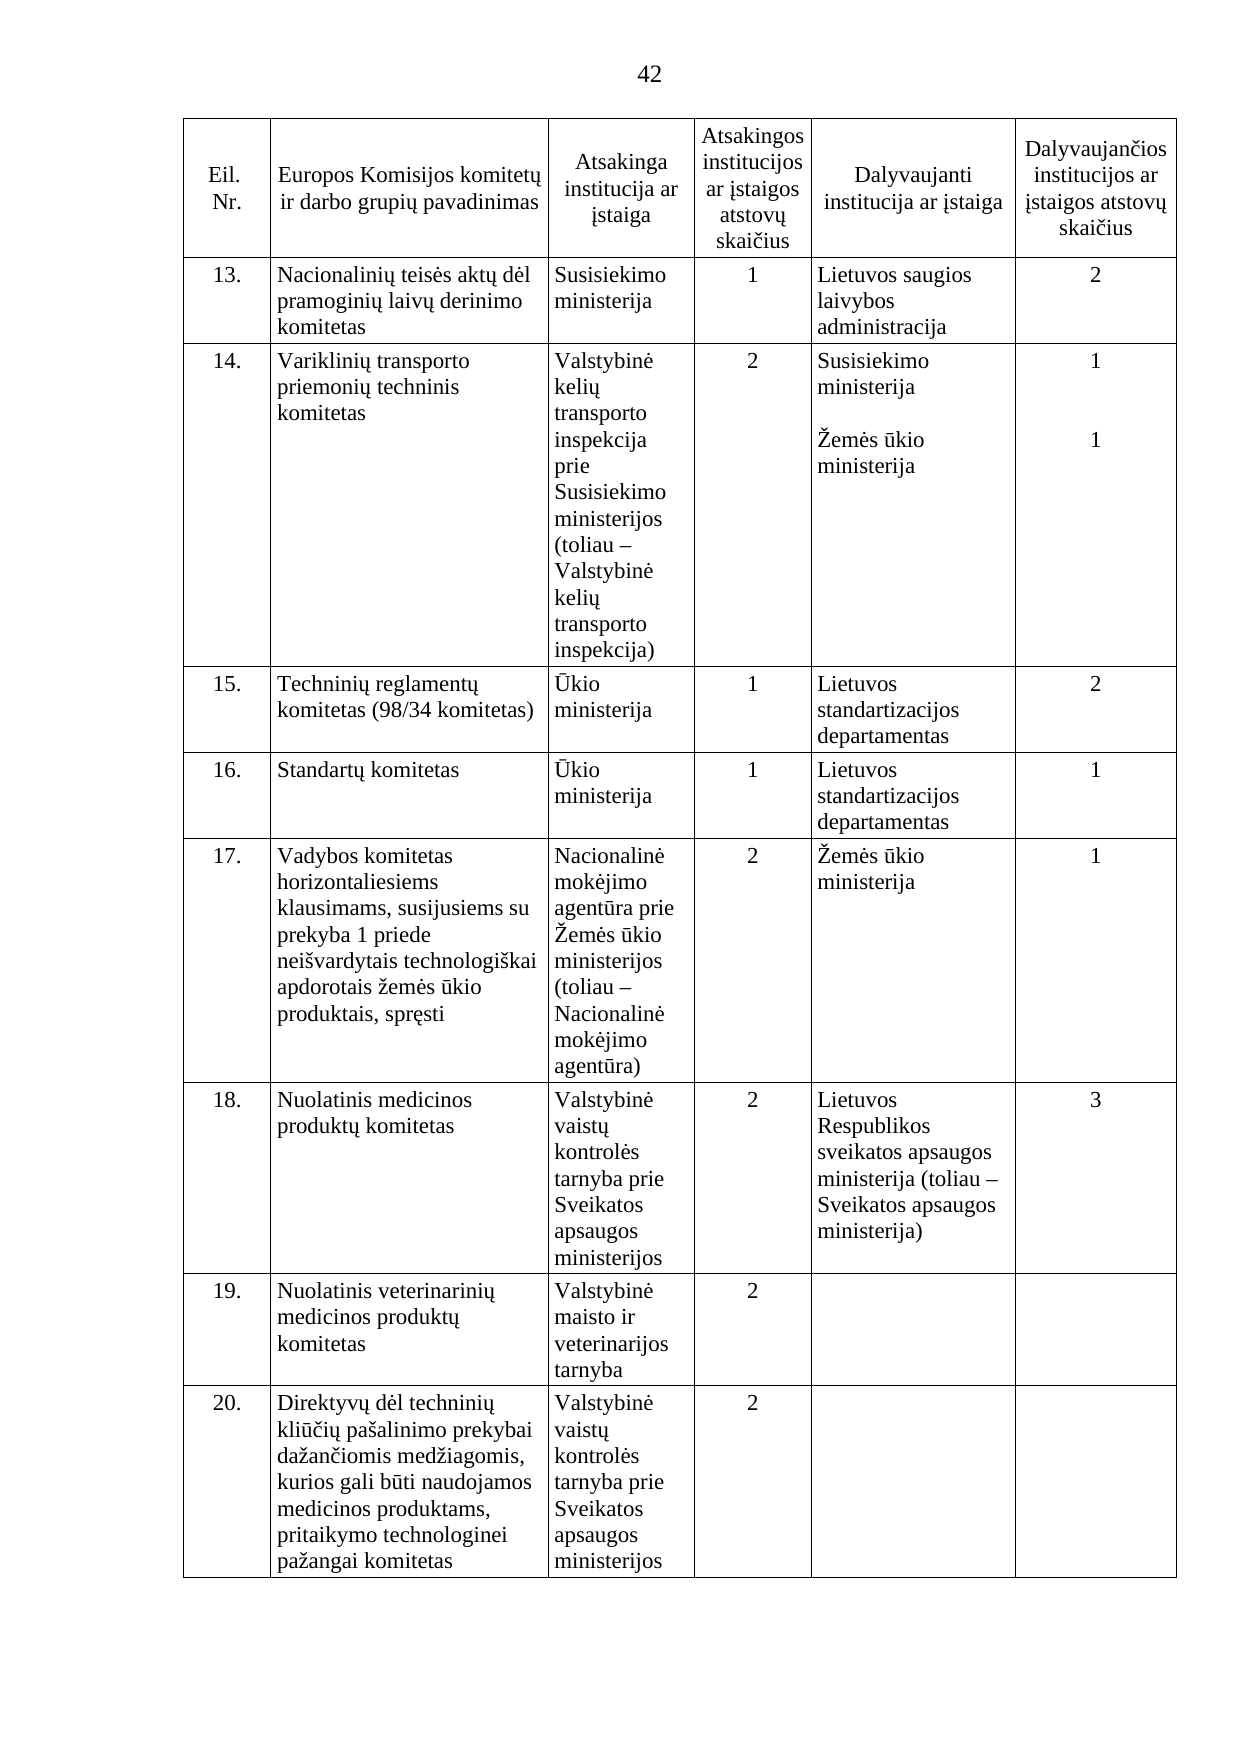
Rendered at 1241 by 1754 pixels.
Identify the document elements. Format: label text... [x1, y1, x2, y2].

table_cell 1 [1016, 839, 1176, 1082]
table_cell Techninių reglamentų komitetas (98/34 komitetas) [271, 667, 548, 752]
table_cell Susisiekimo ministerija [549, 258, 694, 343]
table_cell 3 [1016, 1083, 1176, 1273]
table_cell 2 [695, 1274, 811, 1385]
table_cell [1177, 1385, 1187, 1577]
table_cell [1177, 343, 1187, 666]
table_cell Lietuvos saugios laivybos administracija [812, 258, 1015, 343]
table_header [1177, 118, 1187, 257]
table_cell 15. [184, 667, 270, 752]
table_cell Valstybinė vaistų kontrolės tarnyba prie Sveikatos apsaugos ministerijos [549, 1083, 694, 1273]
table_cell Nuolatinis medicinos produktų komitetas [271, 1083, 548, 1273]
table_cell 2 [695, 1386, 811, 1577]
table_cell 20. [184, 1386, 270, 1577]
table_header Atsakinga institucija ar įstaiga [549, 119, 694, 257]
table_cell 1 1 [1016, 344, 1176, 666]
table_cell Standartų komitetas [271, 753, 548, 838]
table_cell 18. [184, 1083, 270, 1273]
table_cell Ūkio ministerija [549, 753, 694, 838]
table_cell [1177, 838, 1187, 1082]
table_cell 1 [695, 258, 811, 343]
table_cell [1016, 1274, 1176, 1385]
table_cell Lietuvos standartizacijos departamentas [812, 667, 1015, 752]
table_cell Nacionalinių teisės aktų dėl pramoginių laivų derinimo komitetas [271, 258, 548, 343]
table_cell 19. [184, 1274, 270, 1385]
table_cell [1177, 666, 1187, 752]
table_cell Valstybinė maisto ir veterinarijos tarnyba [549, 1274, 694, 1385]
table_cell [812, 1386, 1015, 1577]
table_cell 1 [695, 667, 811, 752]
table_cell 1 [695, 753, 811, 838]
table_cell Žemės ūkio ministerija [812, 839, 1015, 1082]
table_cell 2 [695, 344, 811, 666]
table_header Eil. Nr. [184, 119, 270, 257]
table_cell Variklinių transporto priemonių techninis komitetas [271, 344, 548, 666]
table_cell 2 [695, 1083, 811, 1273]
table_cell Valstybinė vaistų kontrolės tarnyba prie Sveikatos apsaugos ministerijos [549, 1386, 694, 1577]
table_header Europos Komisijos komitetų ir darbo grupių pavadinimas [271, 119, 548, 257]
table_cell [1177, 1082, 1187, 1273]
table_cell 1 [1016, 753, 1176, 838]
table_cell [1177, 257, 1187, 343]
table_header Atsakingos institucijos ar įstaigos atstovų skaičius [695, 119, 811, 257]
table_cell Susisiekimo ministerija Žemės ūkio ministerija [812, 344, 1015, 666]
table_header Dalyvaujančios institucijos ar įstaigos atstovų skaičius [1016, 119, 1176, 257]
table_cell Nuolatinis veterinarinių medicinos produktų komitetas [271, 1274, 548, 1385]
table_cell 16. [184, 753, 270, 838]
table_cell [1016, 1386, 1176, 1577]
table_cell [812, 1274, 1015, 1385]
table_cell Valstybinė kelių transporto inspekcija prie Susisiekimo ministerijos (toliau – Valstybinė kelių transporto inspekcija) [549, 344, 694, 666]
table_cell Lietuvos standartizacijos departamentas [812, 753, 1015, 838]
table_cell 14. [184, 344, 270, 666]
table_cell Vadybos komitetas horizontaliesiems klausimams, susijusiems su prekyba 1 priede neišvardytais technologiškai apdorotais žemės ūkio produktais, spręsti [271, 839, 548, 1082]
table_cell 2 [1016, 258, 1176, 343]
table_cell 13. [184, 258, 270, 343]
table_cell 2 [1016, 667, 1176, 752]
table_cell [1177, 1273, 1187, 1385]
table_cell Nacionalinė mokėjimo agentūra prie Žemės ūkio ministerijos (toliau – Nacionalinė mokėjimo agentūra) [549, 839, 694, 1082]
table_header Dalyvaujanti institucija ar įstaiga [812, 119, 1015, 257]
table_cell 2 [695, 839, 811, 1082]
table_cell Direktyvų dėl techninių kliūčių pašalinimo prekybai dažančiomis medžiagomis, kurios gali būti naudojamos medicinos produktams, pritaikymo technologinei pažangai komitetas [271, 1386, 548, 1577]
table_cell Ūkio ministerija [549, 667, 694, 752]
table_cell Lietuvos Respublikos sveikatos apsaugos ministerija (toliau – Sveikatos apsaugos ministerija) [812, 1083, 1015, 1273]
table_cell 17. [184, 839, 270, 1082]
table_cell [1177, 752, 1187, 838]
